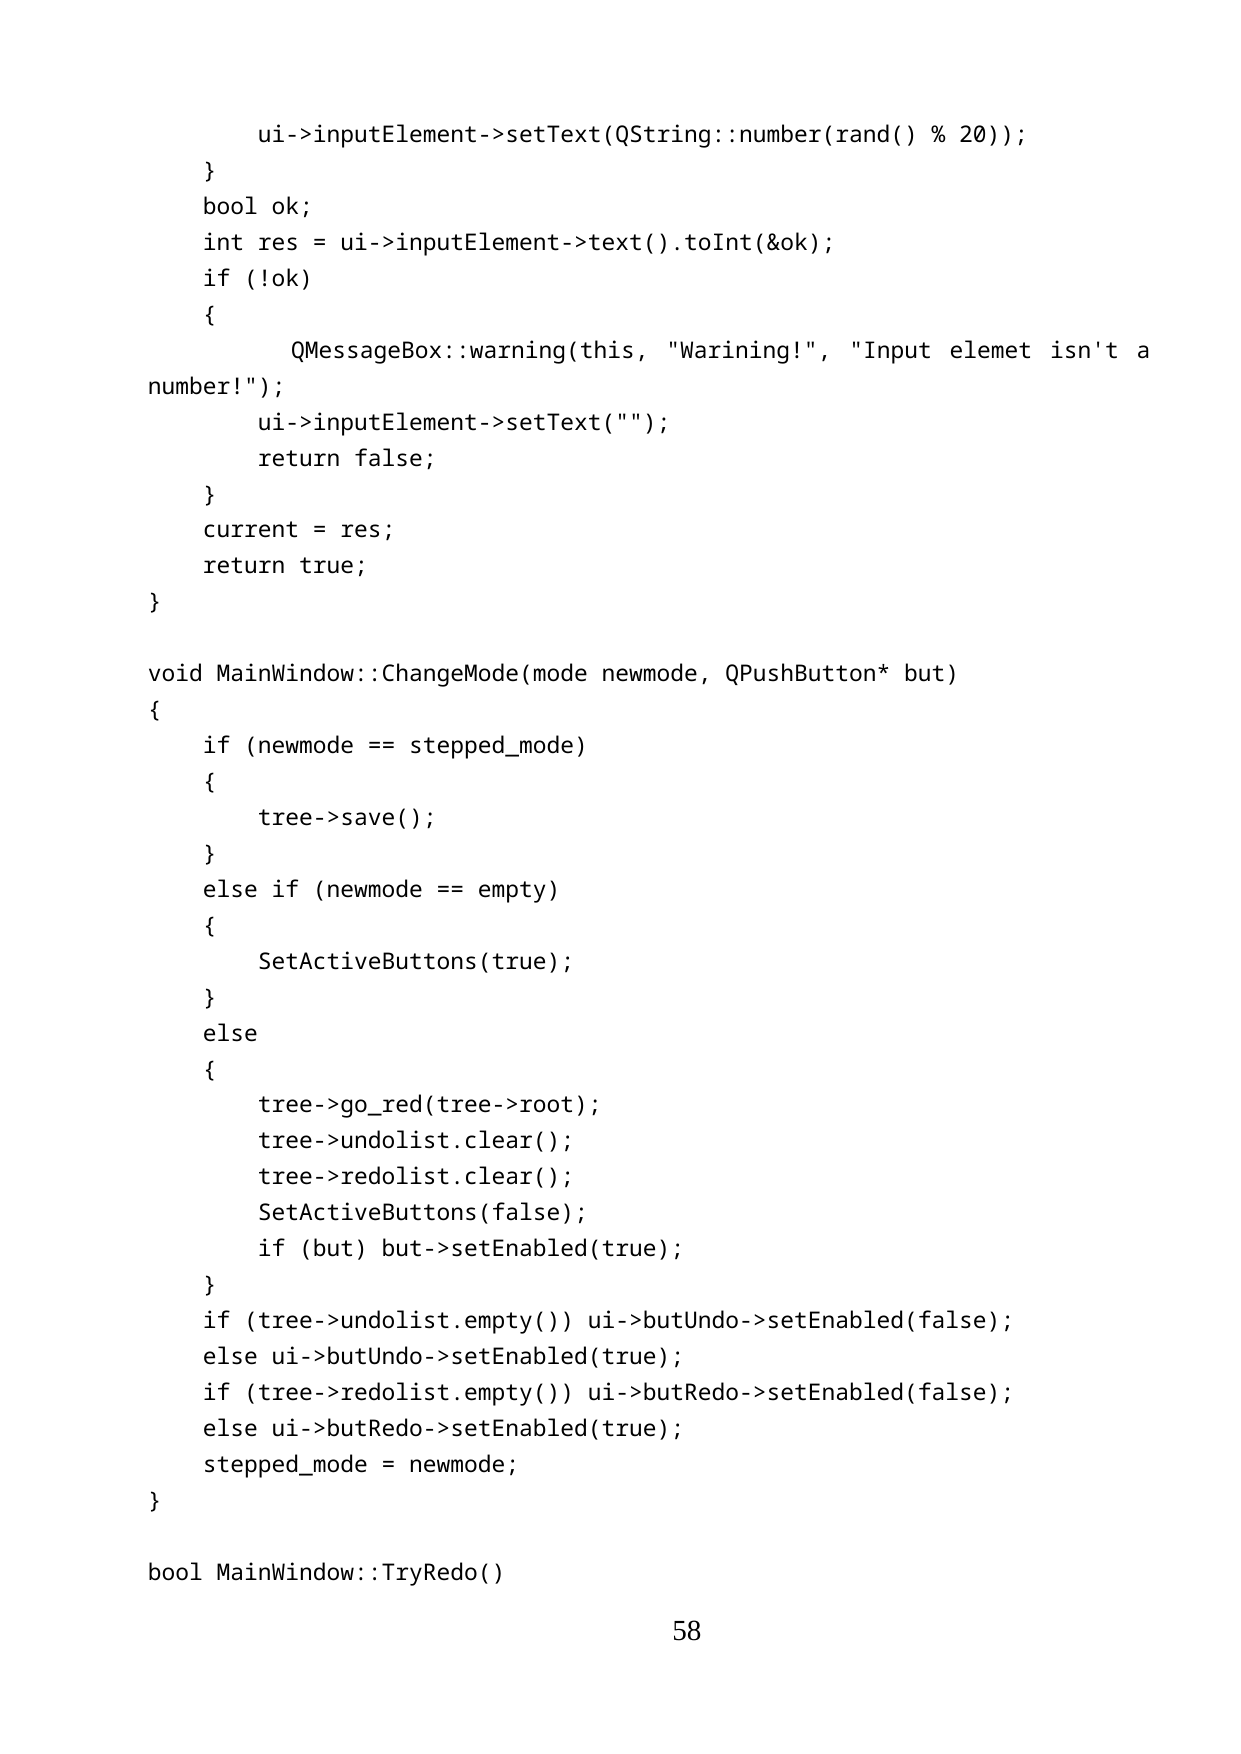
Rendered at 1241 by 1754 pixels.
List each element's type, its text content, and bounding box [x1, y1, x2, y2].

text void MainWindow::ChangeMode(mode newmode, QPushButton* but) [148, 657, 1152, 688]
text stepped_mode = newmode; [148, 1448, 1152, 1479]
text bool MainWindow::TryRedo() [148, 1556, 1152, 1587]
text current = res; [148, 513, 1152, 545]
text if (!ok) [148, 262, 1152, 293]
text if (tree->redolist.empty()) ui->butRedo->setEnabled(false); [148, 1376, 1152, 1407]
text if (newmode == stepped_mode) [148, 729, 1152, 760]
text bool ok; [148, 190, 1152, 221]
text tree->go_red(tree->root); [148, 1088, 1152, 1120]
text tree->undolist.clear(); [148, 1124, 1152, 1156]
text else [148, 1017, 1152, 1048]
text { [148, 909, 1152, 940]
text ui->inputElement->setText(""); [148, 406, 1152, 437]
text else if (newmode == empty) [148, 873, 1152, 904]
text } [148, 585, 1152, 617]
text int res = ui->inputElement->text().toInt(&ok); [148, 226, 1152, 257]
text } [148, 837, 1152, 868]
text QMessageBox::warning(this, "Warining!", "Input elemet isn't a number!"); [148, 334, 1152, 401]
text } [148, 981, 1152, 1012]
text else ui->butUndo->setEnabled(true); [148, 1340, 1152, 1371]
text tree->redolist.clear(); [148, 1160, 1152, 1192]
text return true; [148, 549, 1152, 581]
text } [148, 1268, 1152, 1299]
text { [148, 765, 1152, 796]
text } [148, 1484, 1152, 1515]
text { [148, 1052, 1152, 1084]
text else ui->butRedo->setEnabled(true); [148, 1412, 1152, 1443]
text { [148, 693, 1152, 724]
text if (but) but->setEnabled(true); [148, 1232, 1152, 1263]
text tree->save(); [148, 801, 1152, 832]
text } [148, 477, 1152, 509]
text SetActiveButtons(true); [148, 945, 1152, 976]
text if (tree->undolist.empty()) ui->butUndo->setEnabled(false); [148, 1304, 1152, 1335]
text { [148, 298, 1152, 329]
text } [148, 154, 1152, 185]
text return false; [148, 442, 1152, 473]
text SetActiveButtons(false); [148, 1196, 1152, 1227]
text ui->inputElement->setText(QString::number(rand() % 20)); [148, 118, 1152, 149]
